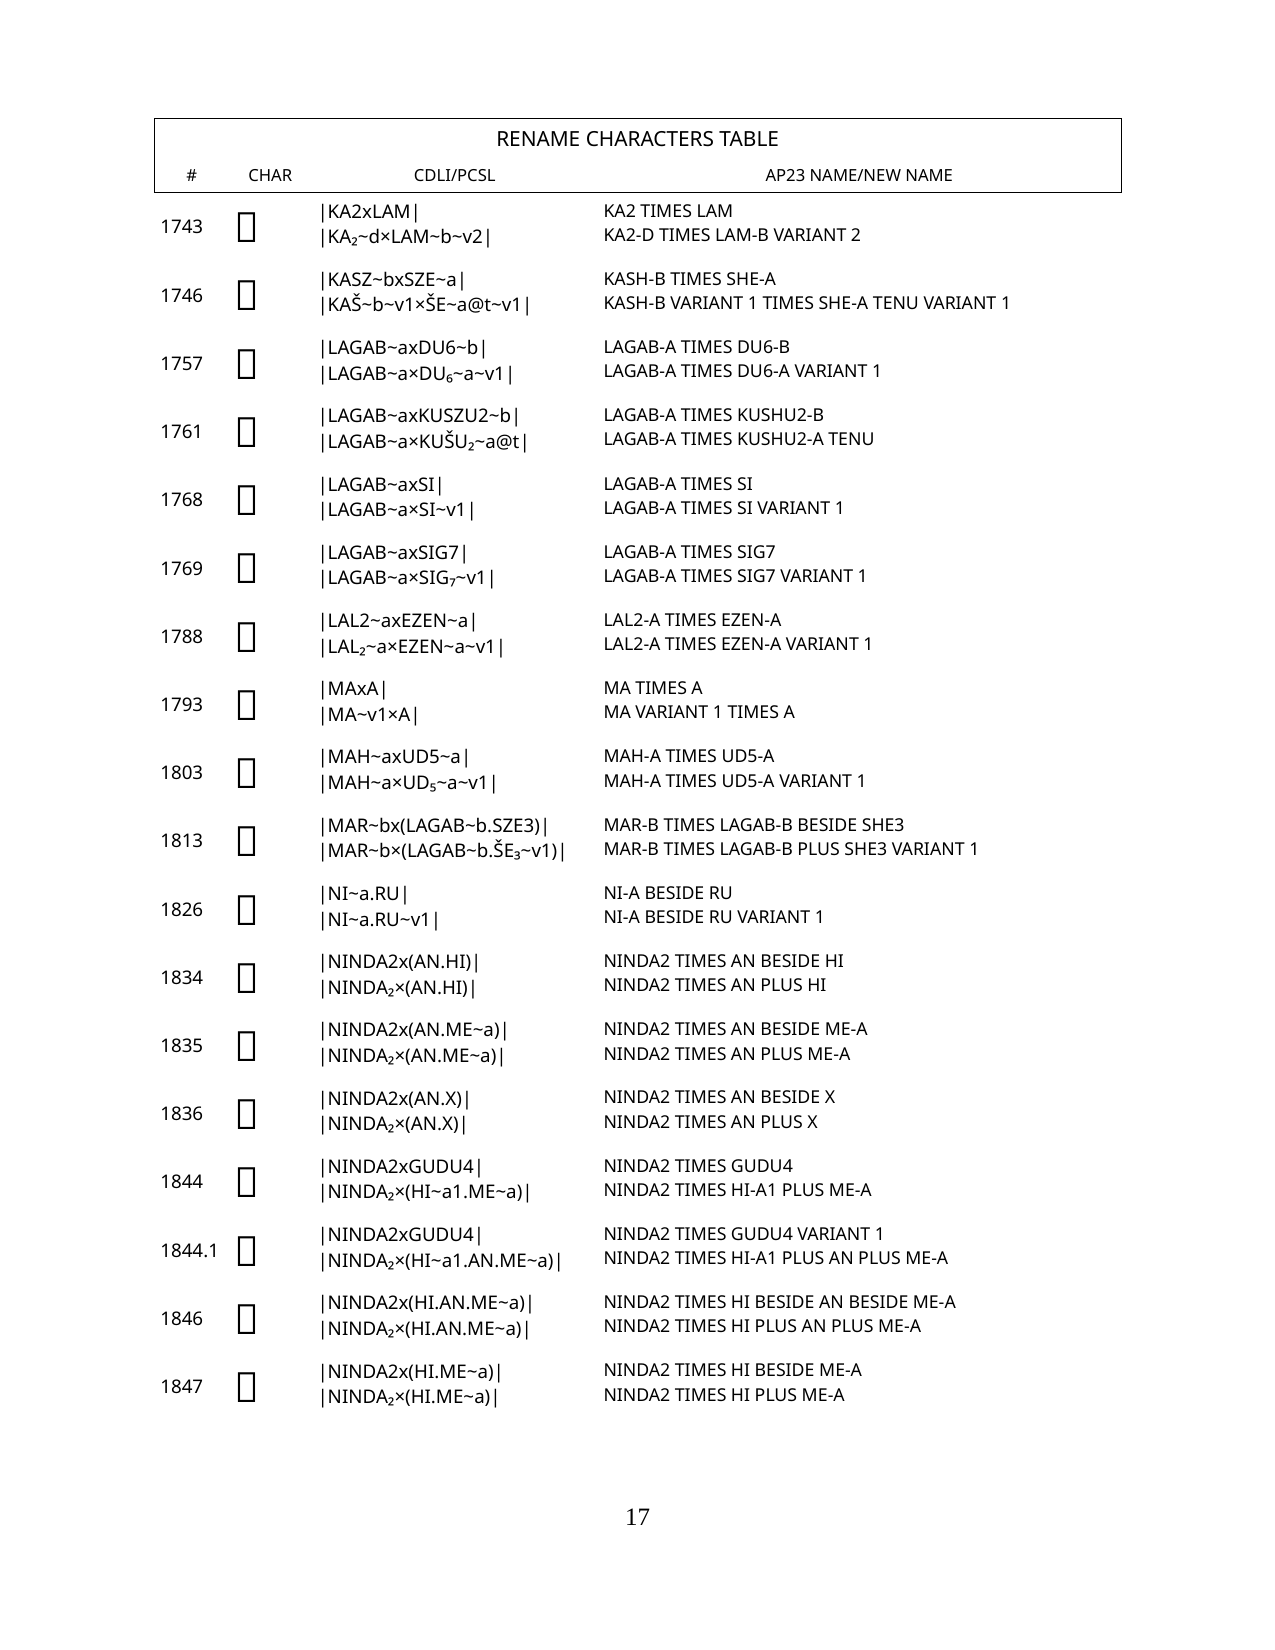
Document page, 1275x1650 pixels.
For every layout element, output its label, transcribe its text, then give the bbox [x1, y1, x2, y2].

table_cell 1836 [155, 1079, 228, 1147]
table_cell KA2 TIMES LAM KA2-D TIMES LAM-B VARIANT 2 [598, 193, 1121, 261]
table_cell # [155, 158, 228, 192]
table_cell 𒶶 [228, 1011, 312, 1079]
table_cell 1846 [155, 1284, 228, 1352]
table_cell 1757 [155, 329, 228, 397]
table_cell NINDA2 TIMES GUDU4 VARIANT 1 NINDA2 TIMES HI-A1 PLUS AN PLUS ME-A [598, 1216, 1121, 1284]
table_cell |NINDA2xGUDU4| |NINDA₂×(HI~a1.ME~a)| [312, 1148, 597, 1216]
table_cell 𒵬 [228, 397, 312, 465]
table_cell |MAR~bx(LAGAB~b.SZE3)| |MAR~b×(LAGAB~b.ŠE₃~v1)| [312, 806, 597, 874]
table_cell 1835 [155, 1011, 228, 1079]
table_cell |NINDA2x(AN.ME~a)| |NINDA₂×(AN.ME~a)| [312, 1011, 597, 1079]
table_cell |KA2xLAM| |KA₂~d×LAM~b~v2| [312, 193, 597, 261]
table_cell LAGAB-A TIMES DU6-B LAGAB-A TIMES DU6-A VARIANT 1 [598, 329, 1121, 397]
table_cell 𒵚 [228, 193, 312, 261]
table_cell NINDA2 TIMES AN BESIDE X NINDA2 TIMES AN PLUS X [598, 1079, 1121, 1147]
table_cell 1844.1 [155, 1216, 228, 1284]
table_cell 𒶖 [228, 738, 312, 806]
table_cell AP23 NAME/NEW NAME [598, 158, 1121, 192]
table_cell |LAGAB~axDU6~b| |LAGAB~a×DU₆~a~v1| [312, 329, 597, 397]
table_cell 𒵳 [228, 465, 312, 533]
table_cell NINDA2 TIMES GUDU4 NINDA2 TIMES HI-A1 PLUS ME-A [598, 1148, 1121, 1216]
table_cell NINDA2 TIMES HI BESIDE AN BESIDE ME-A NINDA2 TIMES HI PLUS AN PLUS ME-A [598, 1284, 1121, 1352]
table_cell LAGAB-A TIMES SIG7 LAGAB-A TIMES SIG7 VARIANT 1 [598, 534, 1121, 602]
table_cell 1826 [155, 875, 228, 943]
table_cell 1761 [155, 397, 228, 465]
table_cell |MAxA| |MA~v1×A| [312, 670, 597, 738]
table_cell |LAL2~axEZEN~a| |LAL₂~a×EZEN~a~v1| [312, 602, 597, 670]
table_cell 𒷅 [228, 1352, 312, 1420]
table_cell 1847 [155, 1352, 228, 1420]
table_cell |NINDA2x(AN.HI)| |NINDA₂×(AN.HI)| [312, 943, 597, 1011]
table_cell NINDA2 TIMES AN BESIDE ME-A NINDA2 TIMES AN PLUS ME-A [598, 1011, 1121, 1079]
table_cell 𒶷 [228, 1079, 312, 1147]
table_cell 1844 [155, 1148, 228, 1216]
table_cell 𒶌 [228, 670, 312, 738]
table_cell |LAGAB~axSI| |LAGAB~a×SI~v1| [312, 465, 597, 533]
table_cell 𒷀 [228, 1216, 312, 1284]
table_cell 𒶭 [228, 875, 312, 943]
table_cell MAH-A TIMES UD5-A MAH-A TIMES UD5-A VARIANT 1 [598, 738, 1121, 806]
table_cell 1834 [155, 943, 228, 1011]
table_cell |NI~a.RU| |NI~a.RU~v1| [312, 875, 597, 943]
table_cell 1743 [155, 193, 228, 261]
table_cell LAGAB-A TIMES KUSHU2-B LAGAB-A TIMES KUSHU2-A TENU [598, 397, 1121, 465]
table_cell 𒶵 [228, 943, 312, 1011]
table_cell NI-A BESIDE RU NI-A BESIDE RU VARIANT 1 [598, 875, 1121, 943]
table_header RENAME CHARACTERS TABLE [155, 119, 1121, 158]
table_cell LAL2-A TIMES EZEN-A LAL2-A TIMES EZEN-A VARIANT 1 [598, 602, 1121, 670]
table_cell |LAGAB~axKUSZU2~b| |LAGAB~a×KUŠU₂~a@t| [312, 397, 597, 465]
table_cell LAGAB-A TIMES SI LAGAB-A TIMES SI VARIANT 1 [598, 465, 1121, 533]
table_cell MAR-B TIMES LAGAB-B BESIDE SHE3 MAR-B TIMES LAGAB-B PLUS SHE3 VARIANT 1 [598, 806, 1121, 874]
table_cell 𒵴 [228, 534, 312, 602]
table_cell 𒵨 [228, 329, 312, 397]
table_cell |NINDA2xGUDU4| |NINDA₂×(HI~a1.AN.ME~a)| [312, 1216, 597, 1284]
table_cell |MAH~axUD5~a| |MAH~a×UD₅~a~v1| [312, 738, 597, 806]
table_cell 1803 [155, 738, 228, 806]
table_cell 𒶇 [228, 602, 312, 670]
table_cell 1788 [155, 602, 228, 670]
table_cell 𒵝 [228, 261, 312, 329]
table_cell 𒶠 [228, 806, 312, 874]
table_cell 1768 [155, 465, 228, 533]
table_cell |KASZ~bxSZE~a| |KAŠ~b~v1×ŠE~a@t~v1| [312, 261, 597, 329]
table_cell 𒶿 [228, 1148, 312, 1216]
table_cell |NINDA2x(HI.ME~a)| |NINDA₂×(HI.ME~a)| [312, 1352, 597, 1420]
table_cell 𒷄 [228, 1284, 312, 1352]
table_cell NINDA2 TIMES HI BESIDE ME-A NINDA2 TIMES HI PLUS ME-A [598, 1352, 1121, 1420]
table_cell |NINDA2x(HI.AN.ME~a)| |NINDA₂×(HI.AN.ME~a)| [312, 1284, 597, 1352]
table_cell 1769 [155, 534, 228, 602]
table_cell 1746 [155, 261, 228, 329]
table_cell KASH-B TIMES SHE-A KASH-B VARIANT 1 TIMES SHE-A TENU VARIANT 1 [598, 261, 1121, 329]
table_cell CDLI/PCSL [312, 158, 597, 192]
table_cell |LAGAB~axSIG7| |LAGAB~a×SIG₇~v1| [312, 534, 597, 602]
table_cell NINDA2 TIMES AN BESIDE HI NINDA2 TIMES AN PLUS HI [598, 943, 1121, 1011]
table_cell |NINDA2x(AN.X)| |NINDA₂×(AN.X)| [312, 1079, 597, 1147]
table_cell 1793 [155, 670, 228, 738]
table_cell MA TIMES A MA VARIANT 1 TIMES A [598, 670, 1121, 738]
table_cell CHAR [228, 158, 312, 192]
table_cell 1813 [155, 806, 228, 874]
